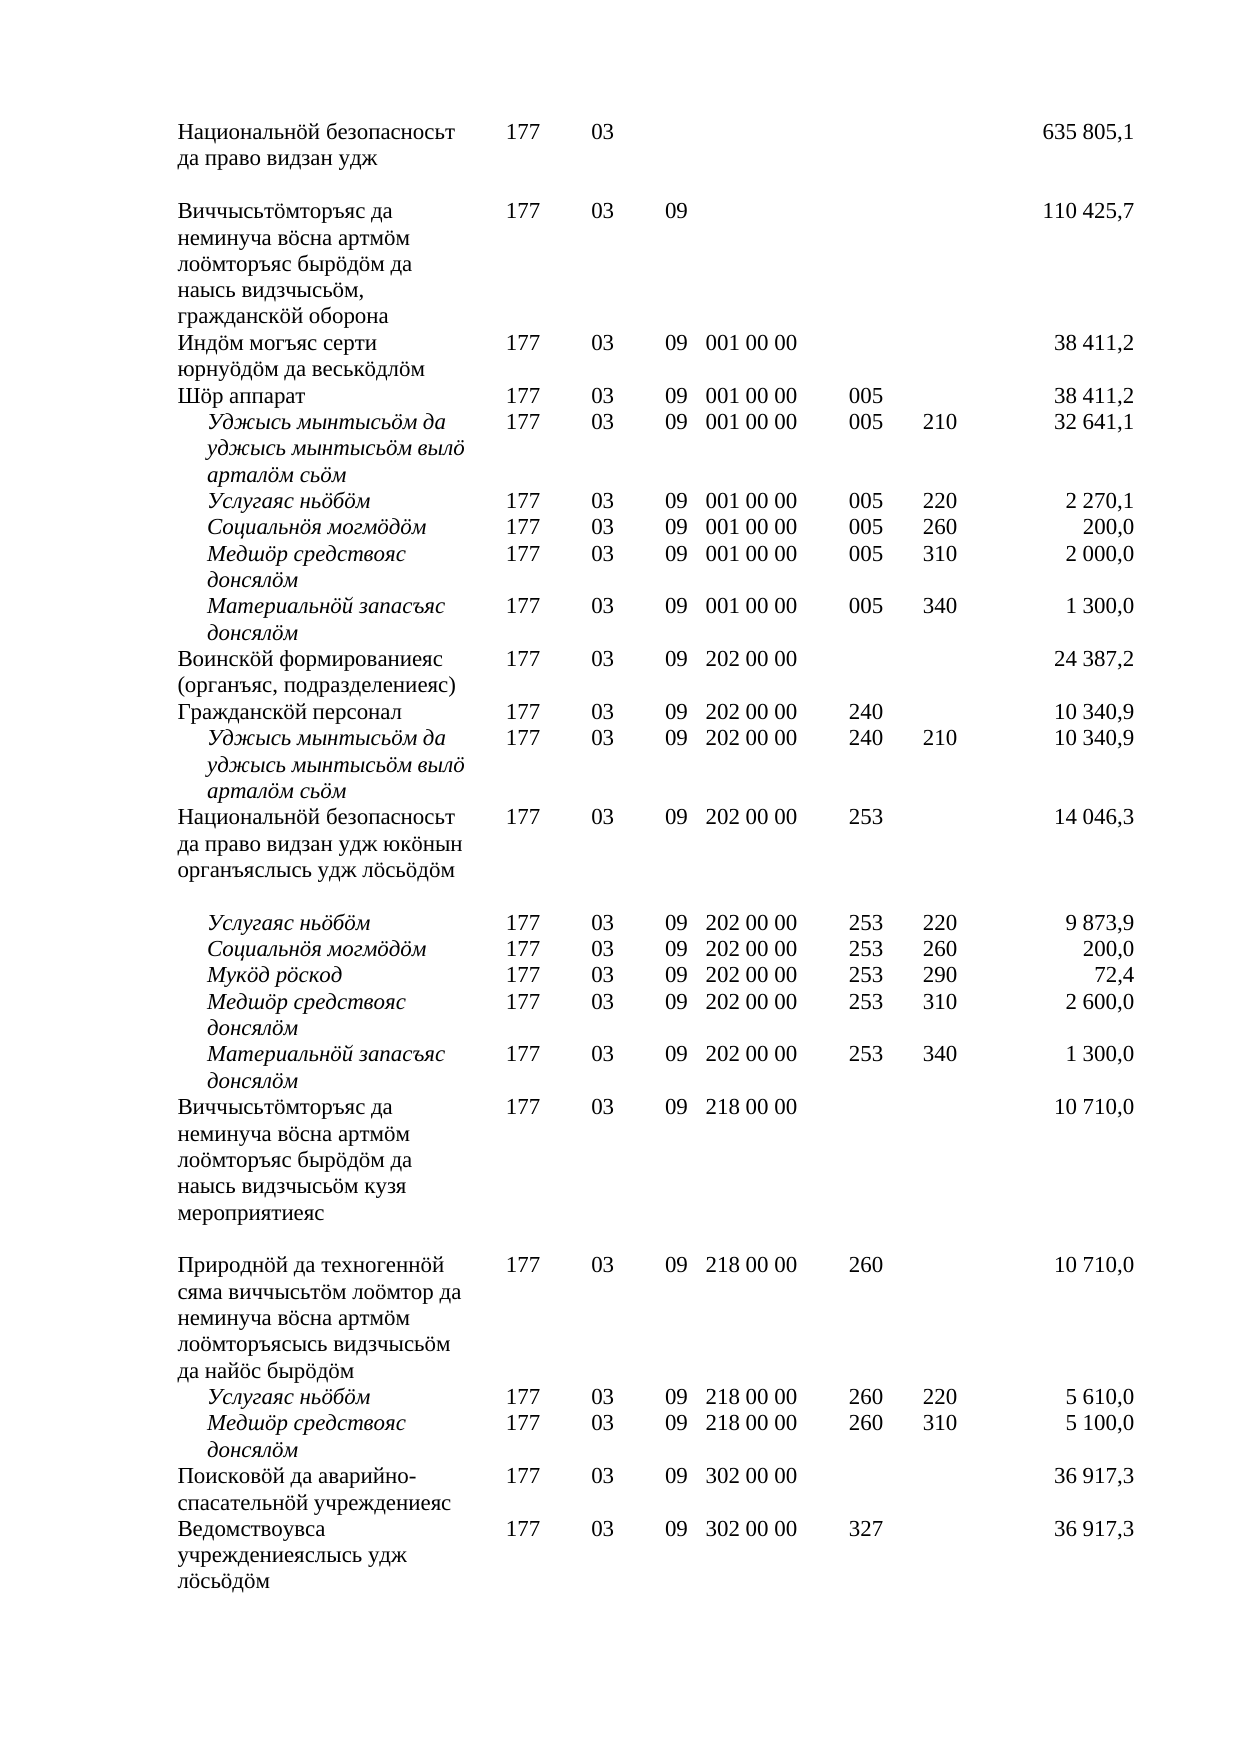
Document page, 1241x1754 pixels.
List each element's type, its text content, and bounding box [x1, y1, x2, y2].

table_cell 09 [623, 645, 696, 698]
table_cell 09 [623, 803, 696, 909]
table_cell 24 387,2 [966, 645, 1143, 698]
table_cell 260 [829, 1410, 892, 1462]
table_cell 09 [623, 724, 696, 803]
table_cell 177 [475, 540, 549, 592]
table_cell 03 [549, 1462, 623, 1515]
table_cell 03 [549, 961, 623, 988]
table_cell 09 [623, 1093, 696, 1251]
table_cell 09 [623, 1383, 696, 1409]
table_cell 001 00 00 [696, 382, 829, 408]
table_cell 03 [549, 1251, 623, 1383]
table_cell 177 [475, 593, 549, 645]
table_cell 03 [549, 645, 623, 698]
table_cell 240 [829, 724, 892, 803]
table_cell [696, 118, 829, 197]
table_cell 253 [829, 988, 892, 1041]
table_cell Шöр аппарат [168, 382, 475, 408]
table_cell 09 [623, 487, 696, 513]
table_cell 38 411,2 [966, 382, 1143, 408]
table_cell Гражданскöй персонал [168, 698, 475, 724]
table_cell 202 00 00 [696, 935, 829, 961]
table_cell 03 [549, 935, 623, 961]
table_cell 005 [829, 487, 892, 513]
table_cell 09 [623, 1251, 696, 1383]
table_cell 177 [475, 1515, 549, 1594]
table_cell 03 [549, 803, 623, 909]
table_cell 110 425,7 [966, 197, 1143, 329]
table_cell Мукöд рöскод [168, 961, 475, 988]
table_cell 177 [475, 1462, 549, 1515]
table_cell 10 710,0 [966, 1093, 1143, 1251]
table_cell 14 046,3 [966, 803, 1143, 909]
table_cell 260 [829, 1251, 892, 1383]
table_cell [892, 197, 966, 329]
table_cell 5 100,0 [966, 1410, 1143, 1462]
table_cell 302 00 00 [696, 1462, 829, 1515]
table_cell Виччысьтöмторъяс да неминуча вöсна артмöм лоöмторъяс бырöдöм да наысь видзчысьöм кузя мероприятиеяс [168, 1093, 475, 1251]
table_cell 202 00 00 [696, 909, 829, 935]
table_cell 10 340,9 [966, 724, 1143, 803]
table_cell 177 [475, 909, 549, 935]
table_cell 10 710,0 [966, 1251, 1143, 1383]
table_cell 09 [623, 540, 696, 592]
table_cell 001 00 00 [696, 514, 829, 540]
table_cell [892, 382, 966, 408]
table_cell 310 [892, 540, 966, 592]
table_cell 03 [549, 197, 623, 329]
table_cell 253 [829, 803, 892, 909]
table_cell 177 [475, 514, 549, 540]
table_cell 03 [549, 408, 623, 487]
table_cell 72,4 [966, 961, 1143, 988]
table_cell 03 [549, 1041, 623, 1093]
table_cell 202 00 00 [696, 645, 829, 698]
table_cell 005 [829, 514, 892, 540]
table_cell 36 917,3 [966, 1515, 1143, 1594]
table_cell Природнöй да техногеннöй сяма виччысьтöм лоöмтор да неминуча вöсна артмöм лоöмторъясысь видзчысьöм да найöс бырöдöм [168, 1251, 475, 1383]
table_cell 177 [475, 329, 549, 382]
table_cell 38 411,2 [966, 329, 1143, 382]
table_cell 36 917,3 [966, 1462, 1143, 1515]
table_cell 177 [475, 724, 549, 803]
table_cell 03 [549, 540, 623, 592]
table_cell 09 [623, 329, 696, 382]
table_cell Материальнöй запасъяс донсялöм [168, 593, 475, 645]
table_cell 03 [549, 1383, 623, 1409]
table_cell 09 [623, 1041, 696, 1093]
table_cell 09 [623, 909, 696, 935]
table_cell 001 00 00 [696, 408, 829, 487]
table_cell [892, 645, 966, 698]
table_cell 177 [475, 382, 549, 408]
table_cell 253 [829, 961, 892, 988]
table_cell Уджысь мынтысьöм да уджысь мынтысьöм вылö арталöм сьöм [168, 724, 475, 803]
table_cell 2 270,1 [966, 487, 1143, 513]
table_cell 260 [829, 1383, 892, 1409]
table_cell 005 [829, 408, 892, 487]
table_cell 220 [892, 487, 966, 513]
table_cell Медшöр средствояс донсялöм [168, 1410, 475, 1462]
table_cell 220 [892, 1383, 966, 1409]
table_cell 202 00 00 [696, 961, 829, 988]
table_cell Индöм могъяс серти юрнуöдöм да веськöдлöм [168, 329, 475, 382]
table_cell Услугаяс ньöбöм [168, 487, 475, 513]
table_cell 253 [829, 909, 892, 935]
table_cell Воинскöй формированиеяс (органъяс, подразделениеяс) [168, 645, 475, 698]
table_cell 177 [475, 408, 549, 487]
table_cell 09 [623, 698, 696, 724]
table_cell 177 [475, 1093, 549, 1251]
table_cell 327 [829, 1515, 892, 1594]
table_cell 200,0 [966, 514, 1143, 540]
table_cell 290 [892, 961, 966, 988]
table_cell 218 00 00 [696, 1383, 829, 1409]
table_cell 177 [475, 645, 549, 698]
table_cell [892, 1251, 966, 1383]
table_cell 177 [475, 935, 549, 961]
table_cell 177 [475, 1410, 549, 1462]
table_cell 177 [475, 988, 549, 1041]
table_cell 340 [892, 1041, 966, 1093]
table_cell 09 [623, 382, 696, 408]
table_cell 005 [829, 593, 892, 645]
table_cell 2 600,0 [966, 988, 1143, 1041]
table_cell 260 [892, 935, 966, 961]
table_cell 09 [623, 514, 696, 540]
table_cell 005 [829, 382, 892, 408]
table_cell [829, 118, 892, 197]
table_cell Услугаяс ньöбöм [168, 1383, 475, 1409]
table_cell [892, 1093, 966, 1251]
table_cell [829, 329, 892, 382]
table_cell 302 00 00 [696, 1515, 829, 1594]
table_cell 177 [475, 1041, 549, 1093]
table_cell 001 00 00 [696, 540, 829, 592]
table_cell Социальнöя могмöдöм [168, 514, 475, 540]
table_cell 202 00 00 [696, 988, 829, 1041]
table_cell 09 [623, 408, 696, 487]
table_cell 177 [475, 487, 549, 513]
table_cell Услугаяс ньöбöм [168, 909, 475, 935]
table_cell 177 [475, 698, 549, 724]
table_cell Уджысь мынтысьöм да уджысь мынтысьöм вылö арталöм сьöм [168, 408, 475, 487]
table_cell 03 [549, 514, 623, 540]
table_cell Ведомствоувса учреждениеяслысь удж лöсьöдöм [168, 1515, 475, 1594]
table_cell 635 805,1 [966, 118, 1143, 197]
table_cell 03 [549, 1410, 623, 1462]
table_cell 177 [475, 1251, 549, 1383]
table_cell 220 [892, 909, 966, 935]
table_cell 09 [623, 1515, 696, 1594]
table_cell 001 00 00 [696, 593, 829, 645]
table_cell 253 [829, 935, 892, 961]
table_cell Национальнöй безопасносьт да право видзан удж юкöнын органъяслысь удж лöсьöдöм [168, 803, 475, 909]
table_cell Медшöр средствояс донсялöм [168, 540, 475, 592]
table_cell 310 [892, 988, 966, 1041]
table_cell 10 340,9 [966, 698, 1143, 724]
table_cell 253 [829, 1041, 892, 1093]
table_cell 03 [549, 382, 623, 408]
table_cell 03 [549, 593, 623, 645]
table_cell 2 000,0 [966, 540, 1143, 592]
table_cell 218 00 00 [696, 1093, 829, 1251]
table_cell 200,0 [966, 935, 1143, 961]
table_cell 09 [623, 988, 696, 1041]
table_cell 177 [475, 197, 549, 329]
table_cell 001 00 00 [696, 329, 829, 382]
table_cell 1 300,0 [966, 593, 1143, 645]
table_cell 340 [892, 593, 966, 645]
table_cell 177 [475, 803, 549, 909]
table_cell 001 00 00 [696, 487, 829, 513]
table_cell [829, 1462, 892, 1515]
table_cell 03 [549, 118, 623, 197]
table_cell 202 00 00 [696, 1041, 829, 1093]
table_cell [892, 803, 966, 909]
table_cell 09 [623, 593, 696, 645]
table_cell Национальнöй безопасносьт да право видзан удж [168, 118, 475, 197]
table_cell 1 300,0 [966, 1041, 1143, 1093]
table_cell 32 641,1 [966, 408, 1143, 487]
table_cell [829, 1093, 892, 1251]
table_cell 240 [829, 698, 892, 724]
table_cell 03 [549, 1093, 623, 1251]
table_cell [829, 645, 892, 698]
table_cell 03 [549, 329, 623, 382]
table_cell Поисковöй да аварийно-спасательнöй учреждениеяс [168, 1462, 475, 1515]
table_cell [829, 197, 892, 329]
table_cell [623, 118, 696, 197]
table_cell 202 00 00 [696, 803, 829, 909]
table_cell 9 873,9 [966, 909, 1143, 935]
table_cell 03 [549, 724, 623, 803]
table_cell 5 610,0 [966, 1383, 1143, 1409]
table_cell 210 [892, 724, 966, 803]
table_cell 210 [892, 408, 966, 487]
table_cell 09 [623, 935, 696, 961]
table_cell Виччысьтöмторъяс да неминуча вöсна артмöм лоöмторъяс бырöдöм да наысь видзчысьöм, гражданскöй оборона [168, 197, 475, 329]
table_cell 09 [623, 1410, 696, 1462]
table_cell [696, 197, 829, 329]
table_cell 218 00 00 [696, 1410, 829, 1462]
table_cell 09 [623, 1462, 696, 1515]
table_cell [892, 329, 966, 382]
table_cell 03 [549, 988, 623, 1041]
table_cell [892, 1515, 966, 1594]
table_cell 177 [475, 961, 549, 988]
table_cell 260 [892, 514, 966, 540]
table_cell 202 00 00 [696, 724, 829, 803]
table_cell 03 [549, 487, 623, 513]
table_cell [892, 698, 966, 724]
table_cell Материальнöй запасъяс донсялöм [168, 1041, 475, 1093]
table_cell 09 [623, 197, 696, 329]
table_cell [892, 1462, 966, 1515]
table_cell Медшöр средствояс донсялöм [168, 988, 475, 1041]
table_cell 202 00 00 [696, 698, 829, 724]
table_cell 03 [549, 909, 623, 935]
table_cell 177 [475, 1383, 549, 1409]
table_cell 310 [892, 1410, 966, 1462]
table_cell 03 [549, 1515, 623, 1594]
table_cell 005 [829, 540, 892, 592]
table_cell 09 [623, 961, 696, 988]
table_cell 03 [549, 698, 623, 724]
table_cell 218 00 00 [696, 1251, 829, 1383]
table_cell [892, 118, 966, 197]
table_cell 177 [475, 118, 549, 197]
table_cell Социальнöя могмöдöм [168, 935, 475, 961]
